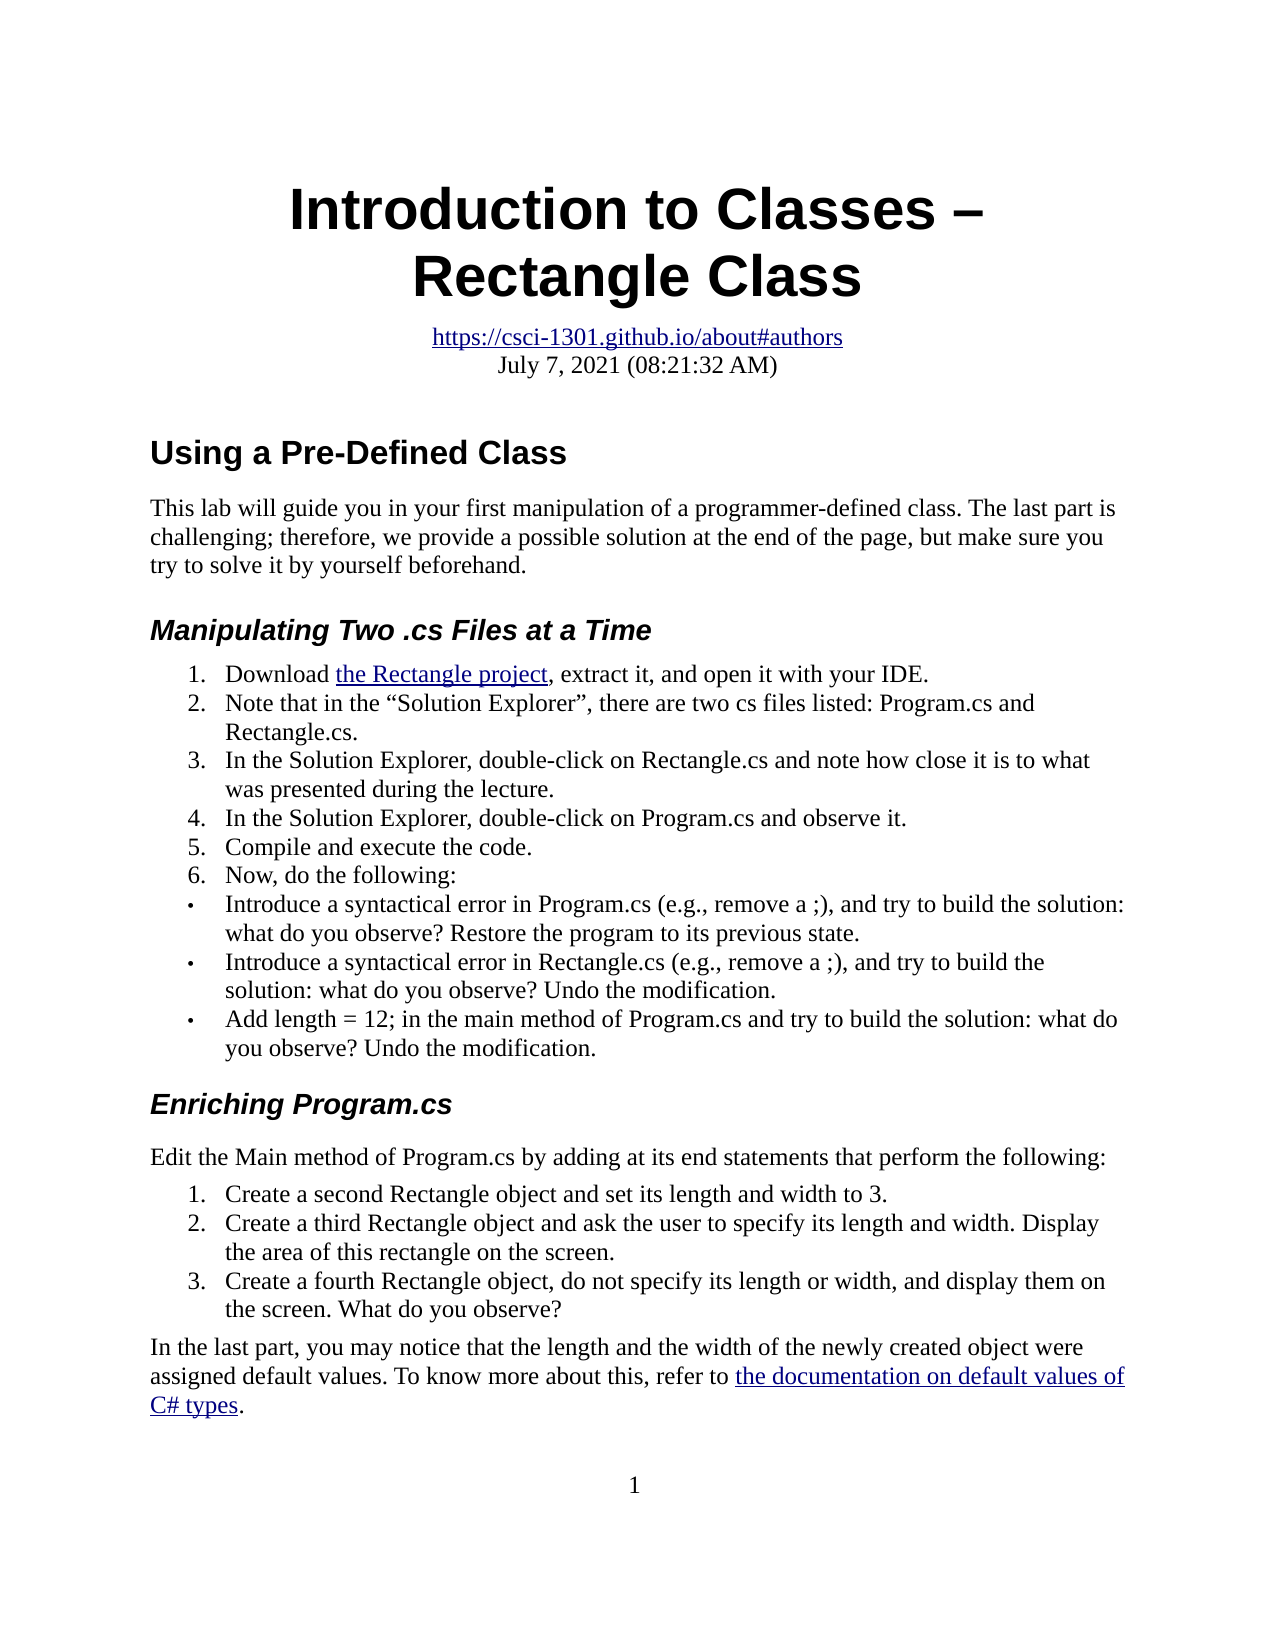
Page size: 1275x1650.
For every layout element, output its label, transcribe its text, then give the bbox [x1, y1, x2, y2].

list Introduce a syntactical error in Rectangle.cs (e.g., remove a ;), and try to build the solution: what do you observe? Undo the modification. [187, 947, 1125, 1004]
list In the Solution Explorer, double-click on Rectangle.cs and note how close it is to what was presented during the lecture. [187, 746, 1125, 803]
subtitle Using a Pre-Defined Class [150, 433, 1125, 472]
subtitle Enriching Program.cs [150, 1087, 1125, 1120]
list Add length = 12; in the main method of Program.cs and try to build the solution: what do you observe? Undo the modification. [187, 1004, 1125, 1062]
list In the Solution Explorer, double-click on Program.cs and observe it. [187, 803, 1125, 832]
text Edit the Main method of Program.cs by adding at its end statements that perform the following: [150, 1142, 1125, 1171]
list Create a second Rectangle object and set its length and width to 3. [187, 1179, 1125, 1208]
title Introduction to Classes – Rectangle Class [150, 175, 1125, 309]
text https://csci-1301.github.io/about#authors [150, 322, 1125, 350]
list Introduce a syntactical error in Program.cs (e.g., remove a ;), and try to build the solution: what do you observe? Restore the program to its previous state. [187, 889, 1125, 947]
list Now, do the following: [187, 861, 1125, 889]
subtitle Manipulating Two .cs Files at a Time [150, 613, 1125, 647]
list Compile and execute the code. [187, 832, 1125, 861]
text This lab will guide you in your first manipulation of a programmer-defined class. The last part is challenging; therefore, we provide a possible solution at the end of the page, but make sure you try to solve it by yourself beforehand. [150, 493, 1125, 579]
text July 7, 2021 (08:21:32 AM) [150, 350, 1125, 379]
text In the last part, you may notice that the length and the width of the newly created object were assigned default values. To know more about this, refer to the documentation on default values of C# types. [150, 1332, 1125, 1418]
list Download the Rectangle project, extract it, and open it with your IDE. [187, 659, 1125, 688]
list Create a fourth Rectangle object, do not specify its length or width, and display them on the screen. What do you observe? [187, 1266, 1125, 1323]
list Note that in the “Solution Explorer”, there are two cs files listed: Program.cs and Rectangle.cs. [187, 688, 1125, 746]
list Create a third Rectangle object and ask the user to specify its length and width. Display the area of this rectangle on the screen. [187, 1208, 1125, 1266]
